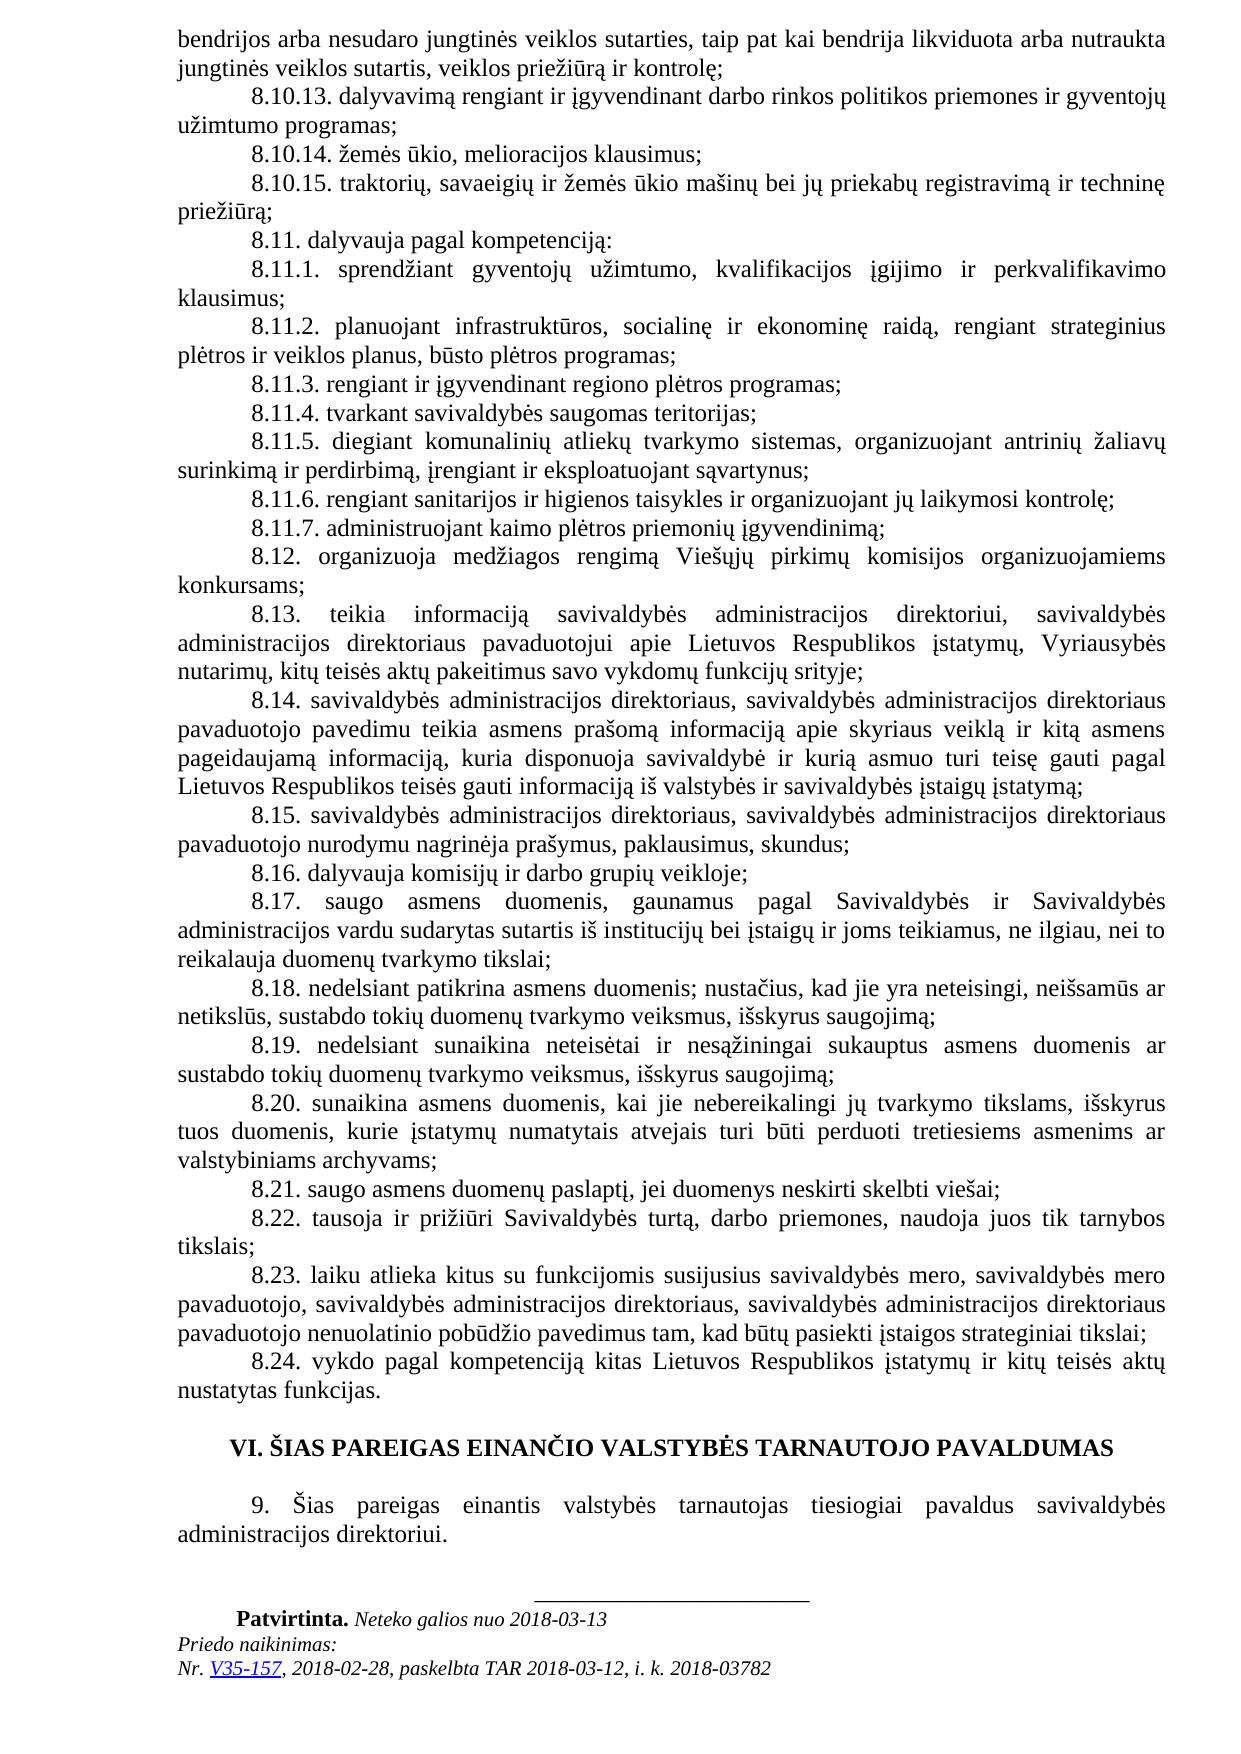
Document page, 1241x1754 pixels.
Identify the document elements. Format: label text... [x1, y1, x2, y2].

text 8.10.15. traktorių, savaeigių ir žemės ūkio mašinų bei jų priekabų registravimą ir techninę priežiūrą; [177, 168, 1167, 225]
text 8.10.13. dalyvavimą rengiant ir įgyvendinant darbo rinkos politikos priemones ir gyventojų užimtumo programas; [177, 81, 1167, 139]
text 8.20. sunaikina asmens duomenis, kai jie nebereikalingi jų tvarkymo tikslams, išskyrus tuos duomenis, kurie įstatymų numatytais atvejais turi būti perduoti tretiesiems asmenims ar valstybiniams archyvams; [177, 1088, 1167, 1174]
text ______________________ [177, 1576, 1167, 1605]
text 8.11.3. rengiant ir įgyvendinant regiono plėtros programas; [177, 369, 1167, 398]
text 8.22. tausoja ir prižiūri Savivaldybės turtą, darbo priemones, naudoja juos tik tarnybos tikslais; [177, 1203, 1167, 1260]
text 8.24. vykdo pagal kompetenciją kitas Lietuvos Respublikos įstatymų ir kitų teisės aktų nustatytas funkcijas. [177, 1346, 1167, 1404]
text 8.21. saugo asmens duomenų paslaptį, jei duomenys neskirti skelbti viešai; [177, 1174, 1167, 1203]
text 8.11.4. tvarkant savivaldybės saugomas teritorijas; [177, 398, 1167, 426]
text 8.11.5. diegiant komunalinių atliekų tvarkymo sistemas, organizuojant antrinių žaliavų surinkimą ir perdirbimą, įrengiant ir eksploatuojant sąvartynus; [177, 426, 1167, 484]
text Patvirtinta. Neteko galios nuo 2018-03-13 [177, 1605, 1167, 1632]
text 8.12. organizuoja medžiagos rengimą Viešųjų pirkimų komisijos organizuojamiems konkursams; [177, 541, 1167, 599]
text 8.16. dalyvauja komisijų ir darbo grupių veikloje; [177, 858, 1167, 886]
text bendrijos arba nesudaro jungtinės veiklos sutarties, taip pat kai bendrija likviduota arba nutraukta jungtinės veiklos sutartis, veiklos priežiūrą ir kontrolę; [177, 24, 1167, 81]
text 8.11.1. sprendžiant gyventojų užimtumo, kvalifikacijos įgijimo ir perkvalifikavimo klausimus; [177, 254, 1167, 311]
text 9. Šias pareigas einantis valstybės tarnautojas tiesiogiai pavaldus savivaldybės administracijos direktoriui. [177, 1490, 1167, 1548]
text 8.14. savivaldybės administracijos direktoriaus, savivaldybės administracijos direktoriaus pavaduotojo pavedimu teikia asmens prašomą informaciją apie skyriaus veiklą ir kitą asmens pageidaujamą informaciją, kuria disponuoja savivaldybė ir kurią asmuo turi teisę gauti pagal Lietuvos Respublikos teisės gauti informaciją iš valstybės ir savivaldybės įstaigų įstatymą; [177, 685, 1167, 800]
text 8.11.6. rengiant sanitarijos ir higienos taisykles ir organizuojant jų laikymosi kontrolę; [177, 484, 1167, 513]
text 8.13. teikia informaciją savivaldybės administracijos direktoriui, savivaldybės administracijos direktoriaus pavaduotojui apie Lietuvos Respublikos įstatymų, Vyriausybės nutarimų, kitų teisės aktų pakeitimus savo vykdomų funkcijų srityje; [177, 599, 1167, 685]
text 8.11. dalyvauja pagal kompetenciją: [177, 225, 1167, 254]
text 8.15. savivaldybės administracijos direktoriaus, savivaldybės administracijos direktoriaus pavaduotojo nurodymu nagrinėja prašymus, paklausimus, skundus; [177, 800, 1167, 858]
text 8.10.14. žemės ūkio, melioracijos klausimus; [177, 139, 1167, 168]
text 8.23. laiku atlieka kitus su funkcijomis susijusius savivaldybės mero, savivaldybės mero pavaduotojo, savivaldybės administracijos direktoriaus, savivaldybės administracijos direktoriaus pavaduotojo nenuolatinio pobūdžio pavedimus tam, kad būtų pasiekti įstaigos strateginiai tikslai; [177, 1260, 1167, 1346]
text Nr. V35-157, 2018-02-28, paskelbta TAR 2018-03-12, i. k. 2018-03782 [177, 1656, 1167, 1680]
text 8.17. saugo asmens duomenis, gaunamus pagal Savivaldybės ir Savivaldybės administracijos vardu sudarytas sutartis iš institucijų bei įstaigų ir joms teikiamus, ne ilgiau, nei to reikalauja duomenų tvarkymo tikslai; [177, 886, 1167, 973]
text 8.18. nedelsiant patikrina asmens duomenis; nustačius, kad jie yra neteisingi, neišsamūs ar netikslūs, sustabdo tokių duomenų tvarkymo veiksmus, išskyrus saugojimą; [177, 973, 1167, 1030]
text 8.11.7. administruojant kaimo plėtros priemonių įgyvendinimą; [177, 513, 1167, 541]
text 8.11.2. planuojant infrastruktūros, socialinę ir ekonominę raidą, rengiant strateginius plėtros ir veiklos planus, būsto plėtros programas; [177, 311, 1167, 369]
text Priedo naikinimas: [177, 1632, 1167, 1656]
text VI. ŠIAS PAREIGAS EINANČIO VALSTYBĖS TARNAUTOJO PAVALDUMAS [177, 1433, 1167, 1461]
text 8.19. nedelsiant sunaikina neteisėtai ir nesąžiningai sukauptus asmens duomenis ar sustabdo tokių duomenų tvarkymo veiksmus, išskyrus saugojimą; [177, 1030, 1167, 1088]
